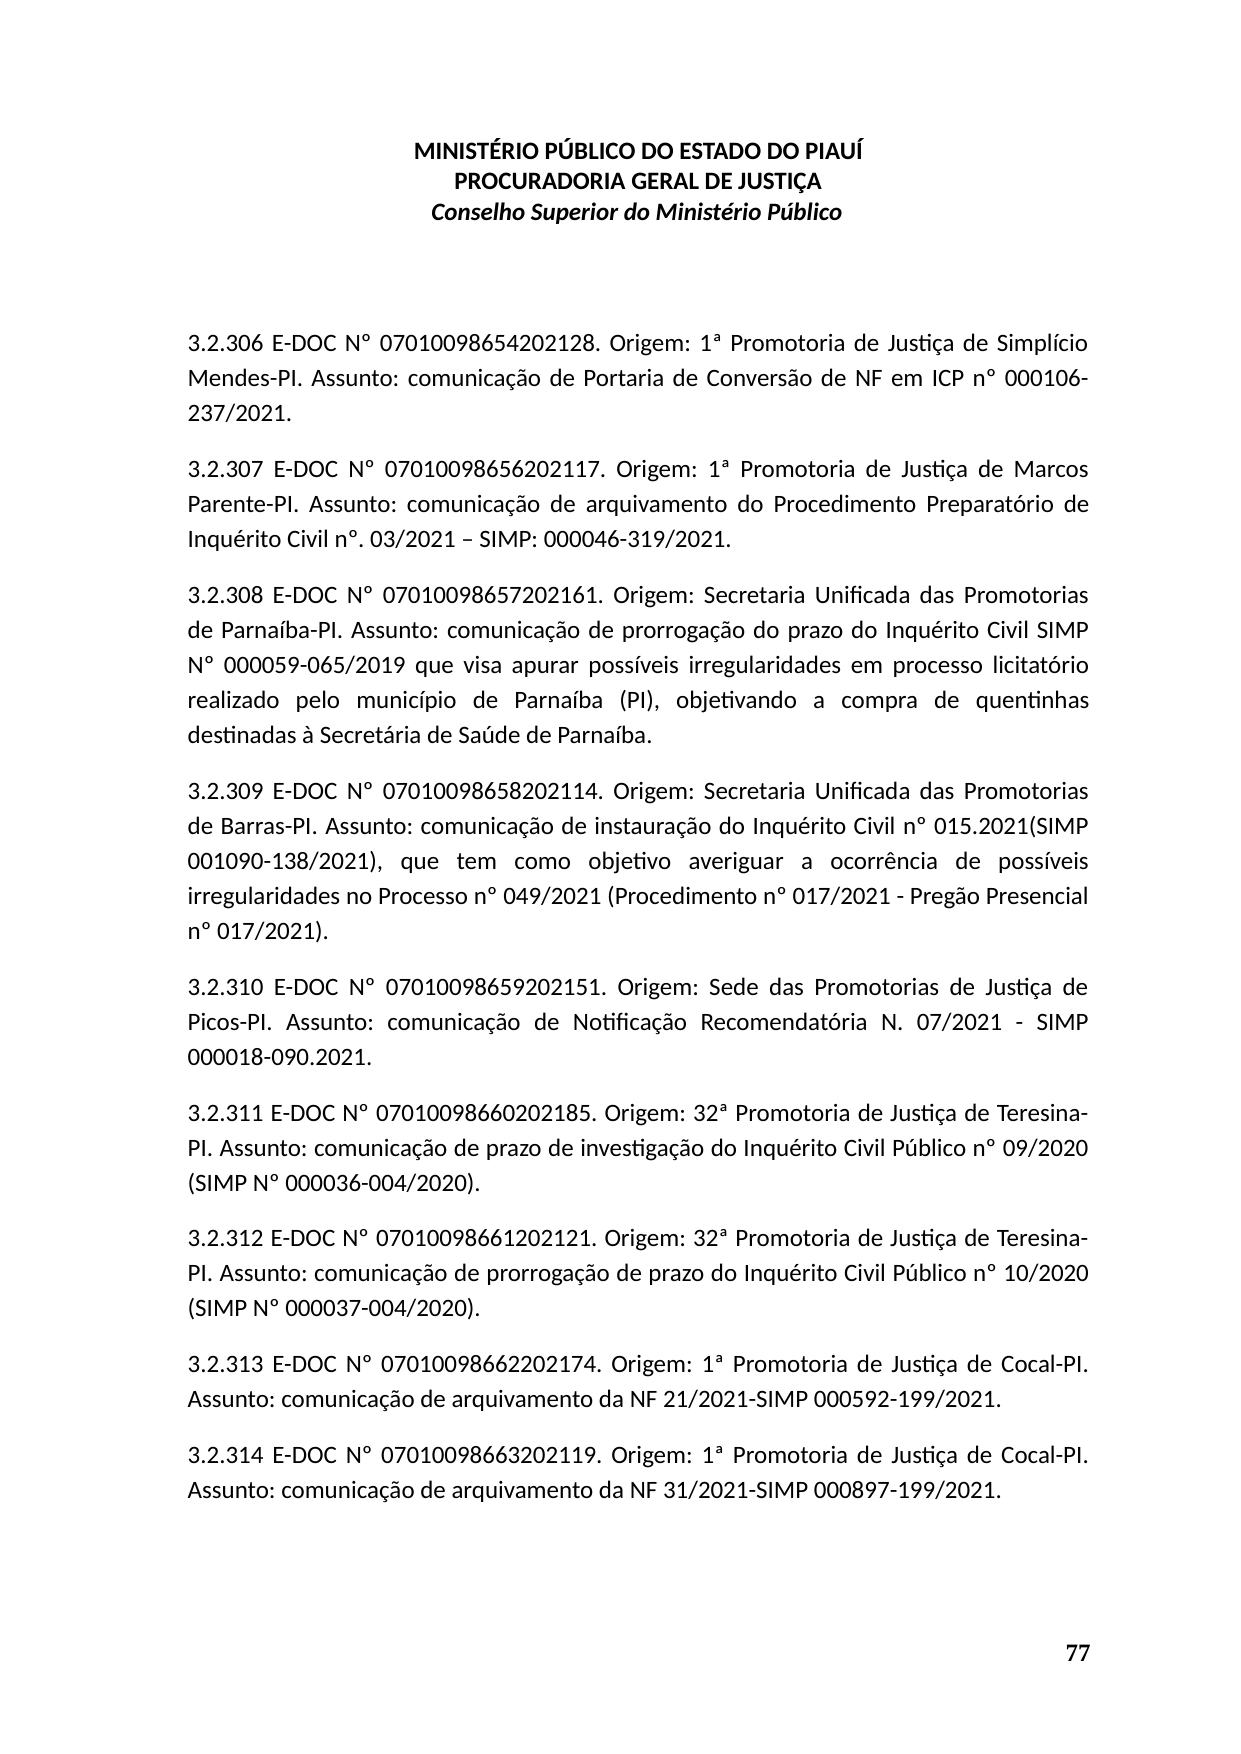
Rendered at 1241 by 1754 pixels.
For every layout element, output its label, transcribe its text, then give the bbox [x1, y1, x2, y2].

text 3.2.309 E-DOC Nº 07010098658202114. Origem: Secretaria Unificada das Promotorias de Barras-PI. Assunto: comunicação de instauração do Inquérito Civil nº 015.2021(SIMP 001090-138/2021), que tem como objetivo averiguar a ocorrência de possíveis irregularidades no Processo nº 049/2021 (Procedimento nº 017/2021 - Pregão Presencial nº 017/2021). [187, 775, 1090, 946]
text 3.2.313 E-DOC Nº 07010098662202174. Origem: 1ª Promotoria de Justiça de Cocal-PI. Assunto: comunicação de arquivamento da NF 21/2021-SIMP 000592-199/2021. [187, 1348, 1090, 1414]
text 3.2.307 E-DOC Nº 07010098656202117. Origem: 1ª Promotoria de Justiça de Marcos Parente-PI. Assunto: comunicação de arquivamento do Procedimento Preparatório de Inquérito Civil nº. 03/2021 – SIMP: 000046-319/2021. [187, 453, 1090, 554]
text 3.2.314 E-DOC Nº 07010098663202119. Origem: 1ª Promotoria de Justiça de Cocal-PI. Assunto: comunicação de arquivamento da NF 31/2021-SIMP 000897-199/2021. [187, 1439, 1090, 1505]
text 3.2.312 E-DOC Nº 07010098661202121. Origem: 32ª Promotoria de Justiça de Teresina-PI. Assunto: comunicação de prorrogação de prazo do Inquérito Civil Público nº 10/2020 (SIMP Nº 000037-004/2020). [187, 1222, 1090, 1323]
text 3.2.306 E-DOC Nº 07010098654202128. Origem: 1ª Promotoria de Justiça de Simplício Mendes-PI. Assunto: comunicação de Portaria de Conversão de NF em ICP nº 000106-237/2021. [187, 327, 1090, 428]
text 3.2.310 E-DOC Nº 07010098659202151. Origem: Sede das Promotorias de Justiça de Picos-PI. Assunto: comunicação de Notificação Recomendatória N. 07/2021 - SIMP 000018-090.2021. [187, 971, 1090, 1071]
text 3.2.311 E-DOC Nº 07010098660202185. Origem: 32ª Promotoria de Justiça de Teresina-PI. Assunto: comunicação de prazo de investigação do Inquérito Civil Público nº 09/2020 (SIMP Nº 000036-004/2020). [187, 1097, 1090, 1197]
text 3.2.308 E-DOC Nº 07010098657202161. Origem: Secretaria Unificada das Promotorias de Parnaíba-PI. Assunto: comunicação de prorrogação do prazo do Inquérito Civil SIMP Nº 000059-065/2019 que visa apurar possíveis irregularidades em processo licitatório realizado pelo município de Parnaíba (PI), objetivando a compra de quentinhas destinadas à Secretária de Saúde de Parnaíba. [187, 579, 1090, 750]
